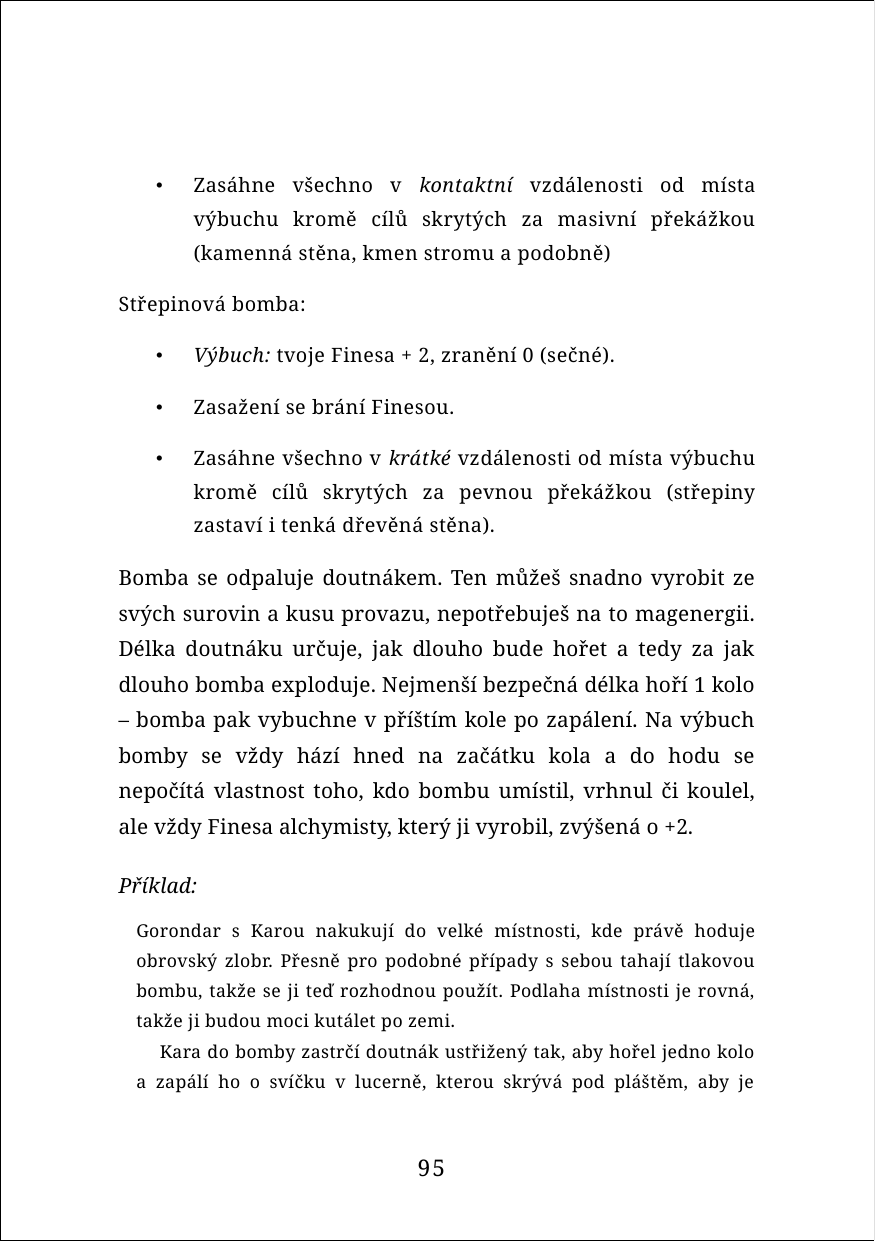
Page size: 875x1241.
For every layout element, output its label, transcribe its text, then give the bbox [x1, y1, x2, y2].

list Zasáhne všechno v kontaktní vzdálenosti od místa výbuchu kromě cílů skrytých za masivní překážkou (kamenná stěna, kmen stromu a podobně) [156, 172, 756, 266]
text Příklad: [118, 871, 756, 899]
text Bomba se odpaluje doutnákem. Ten můžeš snadno vyrobit ze svých surovin a kusu provazu, nepotřebuješ na to magenergii. Délka doutnáku určuje, jak dlouho bude hořet a tedy za jak dlouho bomba exploduje. Nejmenší bezpečná délka hoří 1 kolo – bomba pak vybuchne v příštím kole po zapálení. Na výbuch bomby se vždy hází hned na začátku kola a do hodu se nepočítá vlastnost toho, kdo bombu umístil, vrhnul či koulel, ale vždy Finesa alchymisty, který ji vyrobil, zvýšená o +2. [118, 563, 756, 840]
text Střepinová bomba: [118, 290, 756, 317]
list Zasáhne všechno v krátké vzdálenosti od místa výbuchu kromě cílů skrytých za pevnou překážkou (střepiny zastaví i tenká dřevěná stěna). [156, 444, 756, 539]
list Výbuch: tvoje Finesa + 2, zranění 0 (sečné). [156, 342, 756, 369]
list Zasažení se brání Finesou. [156, 393, 756, 420]
text Gorondar s Karou nakukují do velké místnosti, kde právě hoduje obrovský zlobr. Přesně pro podobné případy s sebou tahají tlakovou bombu, takže se ji teď rozhodnou použít. Podlaha místnosti je rovná, takže ji budou moci kutálet po zemi. Kara do bomby zastrčí doutnák ustřižený tak, aby hořel jedno kolo a zapálí ho o svíčku v lucerně, kterou skrývá pod pláštěm, aby je [136, 918, 756, 1093]
